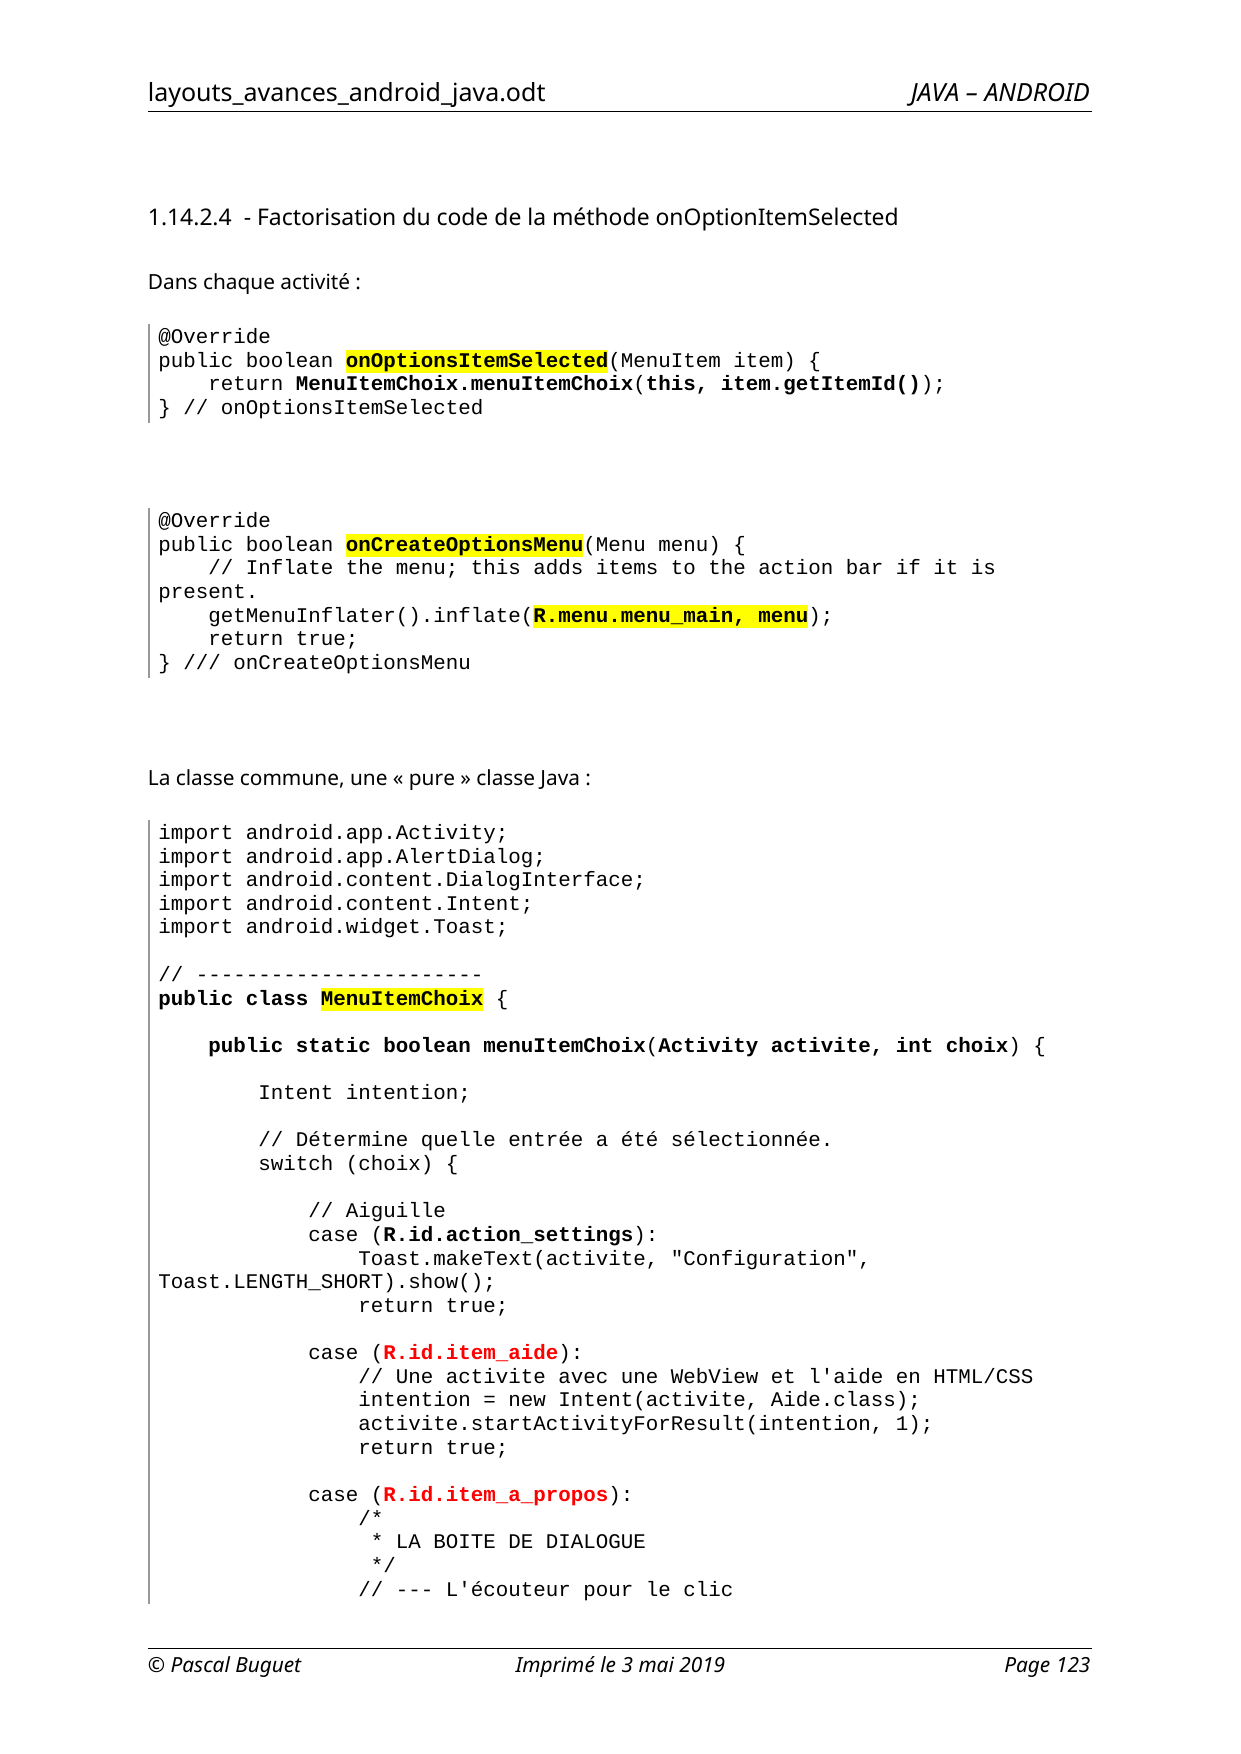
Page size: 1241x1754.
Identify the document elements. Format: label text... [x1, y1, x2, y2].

text switch (choix) { [150, 1153, 1092, 1177]
text } /// onCreateOptionsMenu [150, 652, 1092, 678]
text return true; [150, 628, 1092, 652]
text case (R.id.action_settings): [150, 1224, 1092, 1248]
text public static boolean menuItemChoix(Activity activite, int choix) { [150, 1035, 1092, 1058]
text activite.startActivityForResult(intention, 1); [150, 1413, 1092, 1437]
text case (R.id.item_a_propos): [150, 1484, 1092, 1508]
text public class MenuItemChoix { [150, 987, 1092, 1011]
text * LA BOITE DE DIALOGUE [150, 1531, 1092, 1555]
text // Aiguille [150, 1200, 1092, 1224]
text @Override [150, 324, 1092, 350]
text Dans chaque activité : [148, 267, 1092, 296]
text import android.content.Intent; [150, 893, 1092, 917]
text import android.content.DialogInterface; [150, 869, 1092, 893]
text return true; [150, 1295, 1092, 1318]
text // Une activite avec une WebView et l'aide en HTML/CSS [150, 1366, 1092, 1389]
text // ----------------------- [150, 964, 1092, 987]
text intention = new Intent(activite, Aide.class); [150, 1389, 1092, 1413]
text Toast.makeText(activite, "Configuration", Toast.LENGTH_SHORT).show(); [150, 1248, 1092, 1295]
text import android.app.AlertDialog; [150, 846, 1092, 869]
text public boolean onOptionsItemSelected(MenuItem item) { [150, 350, 1092, 373]
text return MenuItemChoix.menuItemChoix(this, item.getItemId()); [150, 373, 1092, 397]
text /* [150, 1508, 1092, 1531]
text // Détermine quelle entrée a été sélectionnée. [150, 1129, 1092, 1153]
text getMenuInflater().inflate(R.menu.menu_main, menu); [150, 605, 1092, 628]
text La classe commune, une « pure » classe Java : [148, 763, 1092, 791]
text @Override [150, 508, 1092, 534]
subtitle - Factorisation du code de la méthode onOptionItemSelected [148, 201, 1092, 232]
text */ [150, 1555, 1092, 1579]
text return true; [150, 1437, 1092, 1460]
text } // onOptionsItemSelected [150, 397, 1092, 423]
text public boolean onCreateOptionsMenu(Menu menu) { [150, 534, 1092, 557]
text import android.app.Activity; [150, 820, 1092, 846]
text // --- L'écouteur pour le clic [150, 1579, 1092, 1604]
text case (R.id.item_aide): [150, 1342, 1092, 1366]
text // Inflate the menu; this adds items to the action bar if it is present. [150, 557, 1092, 605]
text import android.widget.Toast; [150, 917, 1092, 940]
text Intent intention; [150, 1082, 1092, 1106]
